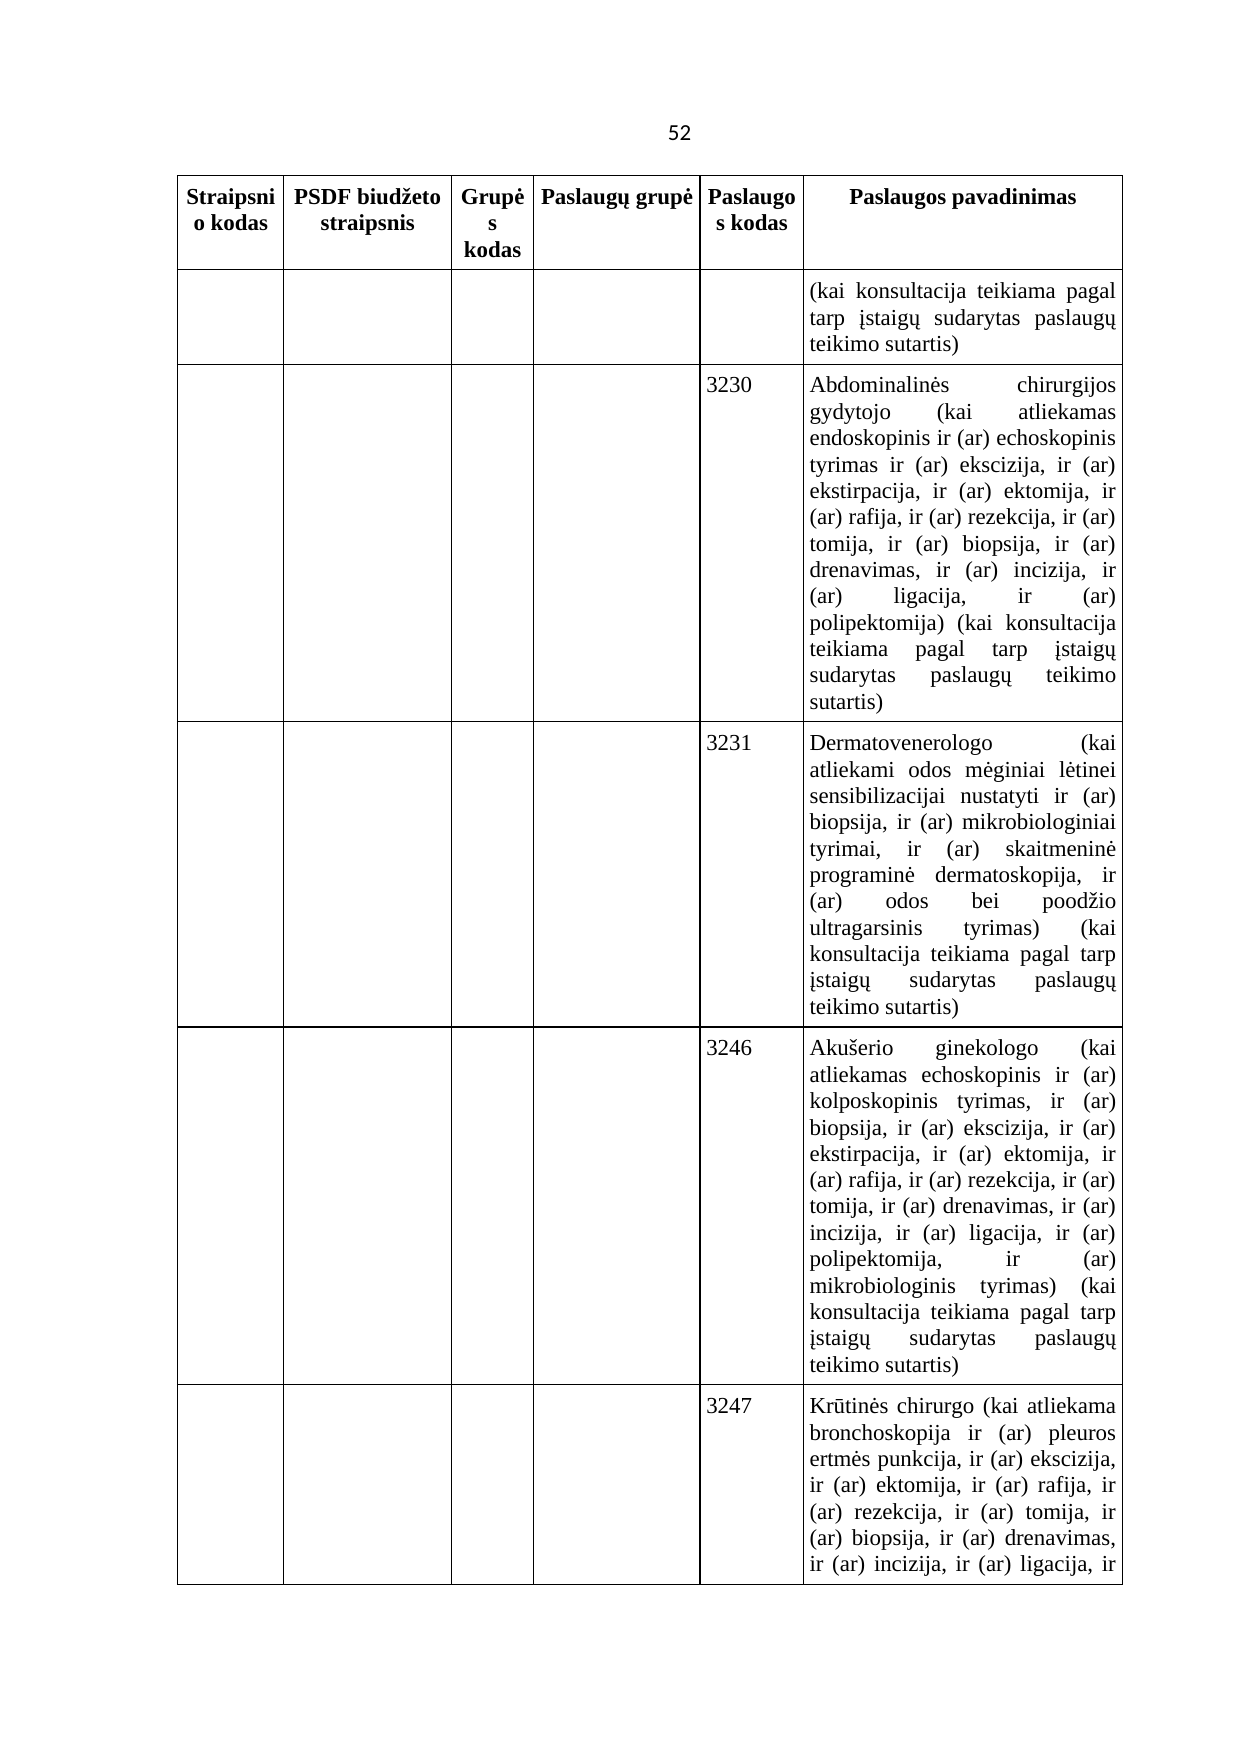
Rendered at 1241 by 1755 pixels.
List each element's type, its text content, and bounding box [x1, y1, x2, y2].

table_cell [284, 722, 451, 1026]
table_cell Krūtinės chirurgo (kai atliekama bronchoskopija ir (ar) pleuros ertmės punkcija, ir (ar) ekscizija, ir (ar) ektomija, ir (ar) rafija, ir (ar) rezekcija, ir (ar) tomija, ir (ar) biopsija, ir (ar) drenavimas, ir (ar) incizija, ir (ar) ligacija, ir [804, 1385, 1122, 1584]
table_cell 3247 [701, 1385, 803, 1584]
table_header Paslaugų grupė [534, 176, 699, 269]
table_cell [534, 365, 699, 721]
table_cell 3231 [701, 722, 803, 1026]
table_header Paslaugos pavadinimas [804, 176, 1122, 269]
table_header Straipsnio kodas [178, 176, 283, 269]
table_cell [452, 1385, 533, 1584]
table_cell [534, 270, 699, 363]
table_cell 3246 [701, 1028, 803, 1384]
table_cell [284, 270, 451, 363]
table_cell Abdominalinės chirurgijos gydytojo (kai atliekamas endoskopinis ir (ar) echoskopinis tyrimas ir (ar) ekscizija, ir (ar) ekstirpacija, ir (ar) ektomija, ir (ar) rafija, ir (ar) rezekcija, ir (ar) tomija, ir (ar) biopsija, ir (ar) drenavimas, ir (ar) incizija, ir (ar) ligacija, ir (ar) polipektomija) (kai konsultacija teikiama pagal tarp įstaigų sudarytas paslaugų teikimo sutartis) [804, 365, 1122, 721]
table_cell [534, 1385, 699, 1584]
table_cell [178, 1028, 283, 1384]
table_cell [452, 270, 533, 363]
table_cell [178, 365, 283, 721]
table_cell Dermatovenerologo (kai atliekami odos mėginiai lėtinei sensibilizacijai nustatyti ir (ar) biopsija, ir (ar) mikrobiologiniai tyrimai, ir (ar) skaitmeninė programinė dermatoskopija, ir (ar) odos bei poodžio ultragarsinis tyrimas) (kai konsultacija teikiama pagal tarp įstaigų sudarytas paslaugų teikimo sutartis) [804, 722, 1122, 1026]
table_cell [701, 270, 803, 363]
table_header PSDF biudžeto straipsnis [284, 176, 451, 269]
table_cell [178, 270, 283, 363]
table_cell [178, 722, 283, 1026]
table_cell [534, 1028, 699, 1384]
table_header Grupės kodas [452, 176, 533, 269]
table_cell [284, 365, 451, 721]
table_cell (kai konsultacija teikiama pagal tarp įstaigų sudarytas paslaugų teikimo sutartis) [804, 270, 1122, 363]
table_cell [534, 722, 699, 1026]
table_cell [284, 1028, 451, 1384]
table_cell Akušerio ginekologo (kai atliekamas echoskopinis ir (ar) kolposkopinis tyrimas, ir (ar) biopsija, ir (ar) ekscizija, ir (ar) ekstirpacija, ir (ar) ektomija, ir (ar) rafija, ir (ar) rezekcija, ir (ar) tomija, ir (ar) drenavimas, ir (ar) incizija, ir (ar) ligacija, ir (ar) polipektomija, ir (ar) mikrobiologinis tyrimas) (kai konsultacija teikiama pagal tarp įstaigų sudarytas paslaugų teikimo sutartis) [804, 1028, 1122, 1384]
table_cell [452, 1028, 533, 1384]
table_cell 3230 [701, 365, 803, 721]
table_cell [452, 365, 533, 721]
table_cell [178, 1385, 283, 1584]
table_cell [284, 1385, 451, 1584]
table_cell [452, 722, 533, 1026]
table_header Paslaugos kodas [701, 176, 803, 269]
